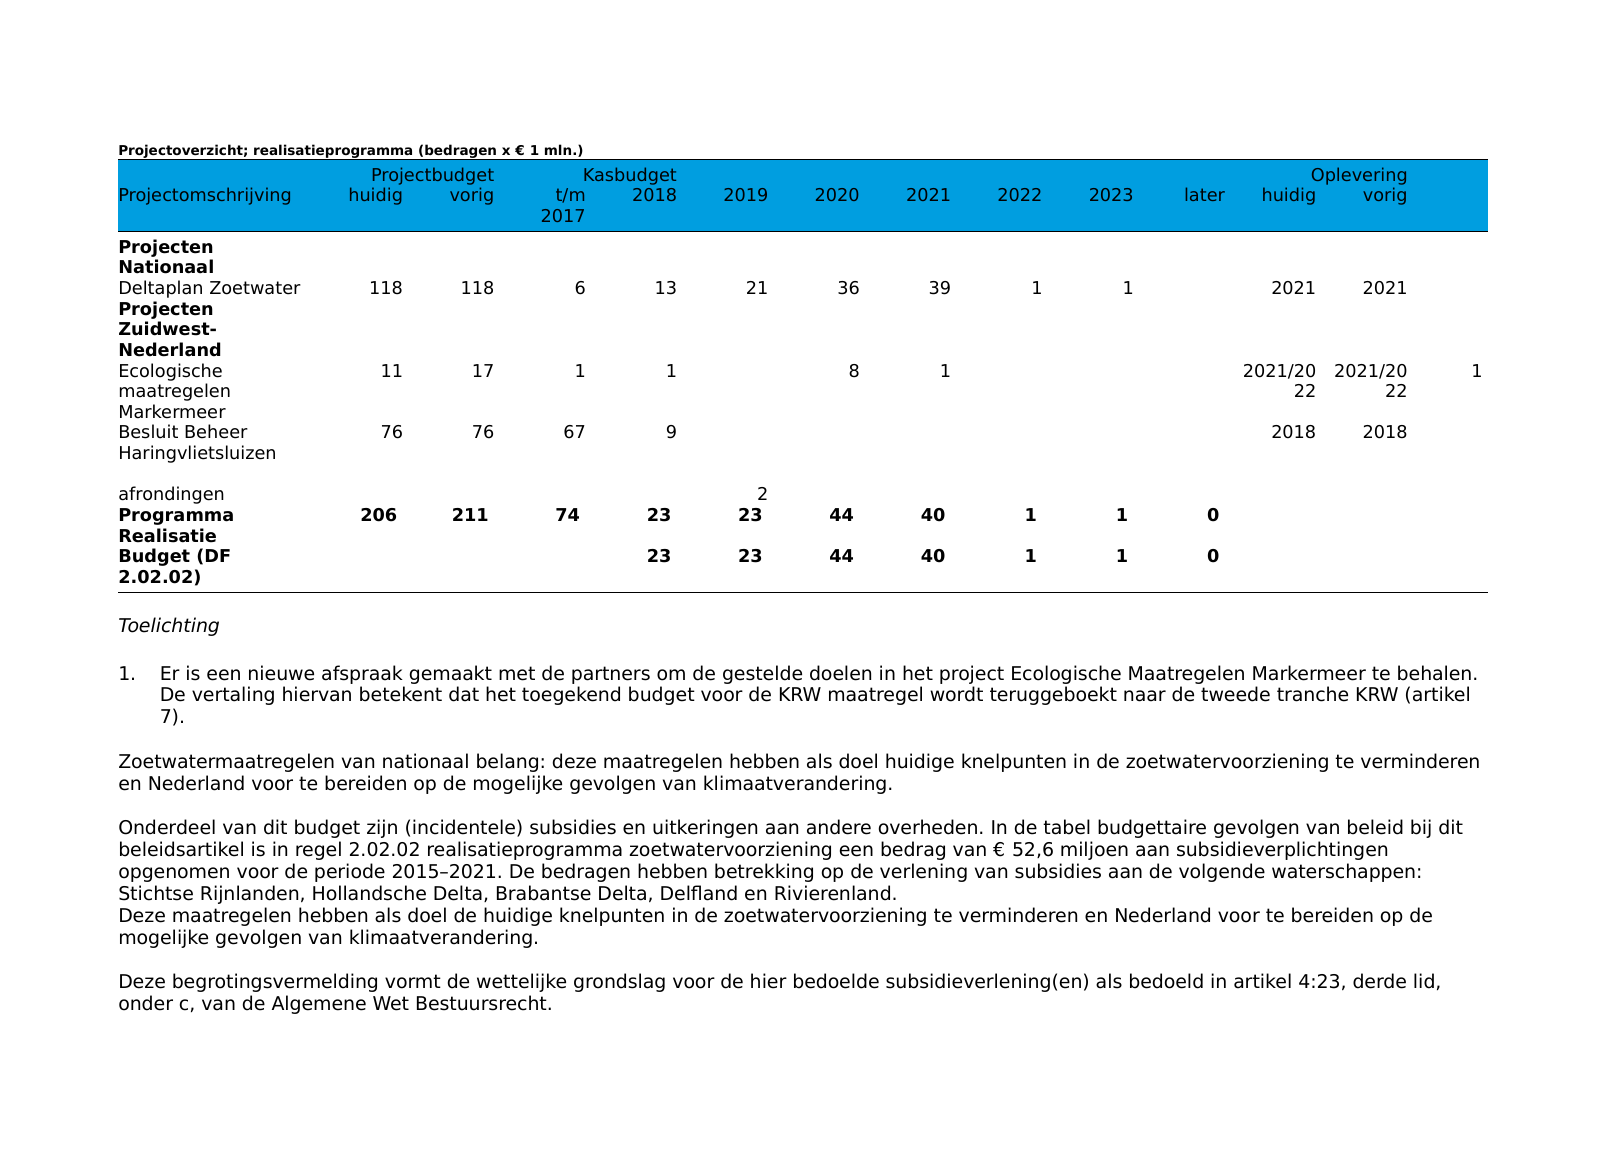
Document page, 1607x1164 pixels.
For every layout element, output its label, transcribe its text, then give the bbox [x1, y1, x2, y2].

table_cell [865, 232, 957, 257]
table_cell 2021 [1231, 278, 1322, 299]
table_cell [118, 464, 317, 484]
table_cell [1139, 423, 1231, 464]
table_cell Projectbudget [317, 160, 500, 185]
table_cell [1139, 464, 1231, 484]
table_cell 67 [500, 423, 591, 464]
table_cell [957, 464, 1048, 484]
table_cell 1 [500, 361, 591, 422]
table_cell [1413, 232, 1488, 257]
table_cell [409, 546, 500, 592]
table_cell [865, 160, 957, 185]
table_cell 0 [1139, 546, 1231, 592]
table_cell [683, 464, 774, 484]
table_cell [591, 232, 683, 257]
table_cell 1 [1048, 546, 1139, 592]
table_cell [865, 484, 957, 505]
table_cell 2021/2022 [1322, 361, 1413, 422]
table_cell [1231, 464, 1322, 484]
subtitle Toelichting [118, 615, 1488, 637]
table_cell [500, 546, 591, 592]
table_cell [774, 484, 865, 505]
table_cell [591, 484, 683, 505]
table_cell [1413, 278, 1488, 299]
table_cell 1 [865, 361, 957, 422]
table_cell 0 [1139, 505, 1231, 546]
table_cell [957, 258, 1048, 278]
table_cell [1048, 423, 1139, 464]
table_cell 2021 [865, 185, 957, 231]
table_cell [774, 232, 865, 257]
table_cell [1139, 361, 1231, 422]
table_cell [591, 299, 683, 361]
table_cell [957, 160, 1048, 185]
table_cell [500, 464, 591, 484]
table_cell [317, 299, 409, 361]
table_cell 9 [591, 423, 683, 464]
table_cell [591, 464, 683, 484]
table_cell Ecologische maatregelen Markermeer [118, 361, 317, 422]
table_cell [409, 299, 500, 361]
table_cell [1413, 484, 1488, 505]
table_cell [118, 160, 317, 185]
table_cell [1048, 464, 1139, 484]
table_cell [1413, 505, 1488, 546]
table_cell [1413, 258, 1488, 278]
table_cell [774, 299, 865, 361]
table_cell Projecten [118, 232, 317, 257]
table_cell Budget (DF 2.02.02) [118, 546, 317, 592]
table_cell 118 [409, 278, 500, 299]
table_cell 206 [317, 505, 409, 546]
table_cell [865, 258, 957, 278]
table_cell [317, 484, 409, 505]
table_cell [774, 423, 865, 464]
table_cell 118 [317, 278, 409, 299]
table_cell [591, 258, 683, 278]
table_cell [1413, 546, 1488, 592]
table_cell [865, 464, 957, 484]
table_cell [1231, 484, 1322, 505]
table_cell [774, 464, 865, 484]
table_cell [1322, 464, 1413, 484]
table_cell [1048, 232, 1139, 257]
table_cell 2021/2022 [1231, 361, 1322, 422]
table_cell huidig [317, 185, 409, 231]
table_cell [1139, 278, 1231, 299]
table_cell [774, 160, 865, 185]
table_cell [1322, 546, 1413, 592]
table_cell [1322, 299, 1413, 361]
table_cell [1048, 258, 1139, 278]
table_cell 6 [500, 278, 591, 299]
table_cell [1413, 160, 1488, 185]
table_cell Deltaplan Zoetwater [118, 278, 317, 299]
table_cell [1139, 160, 1231, 185]
table_cell 13 [591, 278, 683, 299]
table_cell [317, 232, 409, 257]
table_cell 40 [865, 546, 957, 592]
table_cell [409, 464, 500, 484]
table_cell 1 [1413, 361, 1488, 422]
table_cell [683, 423, 774, 464]
table_cell 2019 [683, 185, 774, 231]
table_cell 2023 [1048, 185, 1139, 231]
table_cell 1 [957, 505, 1048, 546]
table_cell Besluit Beheer Haringvlietsluizen [118, 423, 317, 464]
table_cell [1231, 546, 1322, 592]
table_cell [1322, 505, 1413, 546]
table_cell [1139, 258, 1231, 278]
table_cell 2021 [1322, 278, 1413, 299]
table_cell 23 [683, 505, 774, 546]
table_cell 40 [865, 505, 957, 546]
table_cell 23 [591, 505, 683, 546]
table_cell [957, 423, 1048, 464]
table_cell Kasbudget [500, 160, 683, 185]
table_cell [1231, 299, 1322, 361]
table_cell Projecten Zuidwest-Nederland [118, 299, 317, 361]
table_cell [500, 232, 591, 257]
table_cell 2018 [1231, 423, 1322, 464]
table_cell 2020 [774, 185, 865, 231]
text 1. Er is een nieuwe afspraak gemaakt met de partners om de gestelde doelen in het project Ecologische Maatregelen Markermeer te behalen. De vertaling hiervan betekent dat het toegekend budget voor de KRW maatregel wordt teruggeboekt naar de tweede tranche KRW (artikel 7). [118, 662, 1488, 728]
text Deze maatregelen hebben als doel de huidige knelpunten in de zoetwatervoorziening te verminderen en Nederland voor te bereiden op de mogelijke gevolgen van klimaatverandering. [118, 904, 1488, 948]
table_cell t/m 2017 [500, 185, 591, 231]
table_cell 23 [591, 546, 683, 592]
table_cell [409, 258, 500, 278]
table_cell 8 [774, 361, 865, 422]
table_cell [1139, 232, 1231, 257]
table_cell [957, 299, 1048, 361]
table_cell [317, 546, 409, 592]
table_cell [1048, 299, 1139, 361]
table_cell 23 [683, 546, 774, 592]
table_cell [1048, 361, 1139, 422]
table_cell 2018 [1322, 423, 1413, 464]
table_cell [409, 232, 500, 257]
table_cell [317, 258, 409, 278]
table_cell 74 [500, 505, 591, 546]
table_cell [500, 299, 591, 361]
table_cell [957, 232, 1048, 257]
table_cell [1413, 299, 1488, 361]
table_cell [500, 258, 591, 278]
text Onderdeel van dit budget zijn (incidentele) subsidies en uitkeringen aan andere overheden. In de tabel budgettaire gevolgen van beleid bij dit beleidsartikel is in regel 2.02.02 realisatieprogramma zoetwatervoorziening een bedrag van € 52,6 miljoen aan subsidieverplichtingen opgenomen voor de periode 2015–2021. De bedragen hebben betrekking op de verlening van subsidies aan de volgende waterschappen: Stichtse Rijnlanden, Hollandsche Delta, Brabantse Delta, Delfland en Rivierenland. [118, 817, 1488, 904]
table_cell vorig [409, 185, 500, 231]
table_cell [1413, 423, 1488, 464]
table_cell 44 [774, 546, 865, 592]
table_cell 1 [957, 278, 1048, 299]
table_cell 2018 [591, 185, 683, 231]
table_cell [683, 361, 774, 422]
table_cell 11 [317, 361, 409, 422]
table_cell vorig [1322, 185, 1413, 231]
table_cell 2022 [957, 185, 1048, 231]
table_cell [957, 484, 1048, 505]
table_cell [1139, 299, 1231, 361]
table_cell 76 [317, 423, 409, 464]
table_cell [1139, 484, 1231, 505]
table_cell [1322, 258, 1413, 278]
table_cell Oplevering [1231, 160, 1413, 185]
table_cell later [1139, 185, 1231, 231]
table_cell [774, 258, 865, 278]
table_cell 36 [774, 278, 865, 299]
table_cell [683, 299, 774, 361]
table_cell [865, 299, 957, 361]
table_cell [1322, 484, 1413, 505]
table_cell [683, 160, 774, 185]
table_cell 1 [591, 361, 683, 422]
table_cell [1413, 185, 1488, 231]
table_cell 76 [409, 423, 500, 464]
table_cell 1 [1048, 505, 1139, 546]
table_cell [957, 361, 1048, 422]
table_cell [683, 232, 774, 257]
table_cell Nationaal [118, 258, 317, 278]
table_header Projectoverzicht; realisatieprogramma (bedragen x € 1 mln.) [118, 143, 1488, 159]
table_cell 44 [774, 505, 865, 546]
table_cell [1413, 464, 1488, 484]
table_cell [1322, 232, 1413, 257]
table_cell 39 [865, 278, 957, 299]
table_cell 17 [409, 361, 500, 422]
table_cell huidig [1231, 185, 1322, 231]
table_cell [500, 484, 591, 505]
table_cell [1048, 160, 1139, 185]
table_cell 2 [683, 484, 774, 505]
table_cell [865, 423, 957, 464]
table_cell [1231, 232, 1322, 257]
table_cell Programma Realisatie [118, 505, 317, 546]
table_cell 21 [683, 278, 774, 299]
text Deze begrotingsvermelding vormt de wettelijke grondslag voor de hier bedoelde subsidieverlening(en) als bedoeld in artikel 4:23, derde lid, onder c, van de Algemene Wet Bestuursrecht. [118, 971, 1488, 1015]
table_cell [1048, 484, 1139, 505]
table_cell 1 [957, 546, 1048, 592]
table_cell [317, 464, 409, 484]
table_cell [1231, 258, 1322, 278]
table_cell [1231, 505, 1322, 546]
table_cell [683, 258, 774, 278]
table_cell 1 [1048, 278, 1139, 299]
table_cell afrondingen [118, 484, 317, 505]
table_cell [409, 484, 500, 505]
text Zoetwatermaatregelen van nationaal belang: deze maatregelen hebben als doel huidige knelpunten in de zoetwatervoorziening te verminderen en Nederland voor te bereiden op de mogelijke gevolgen van klimaatverandering. [118, 751, 1488, 794]
table_cell 211 [409, 505, 500, 546]
table_cell Projectomschrijving [118, 185, 317, 231]
